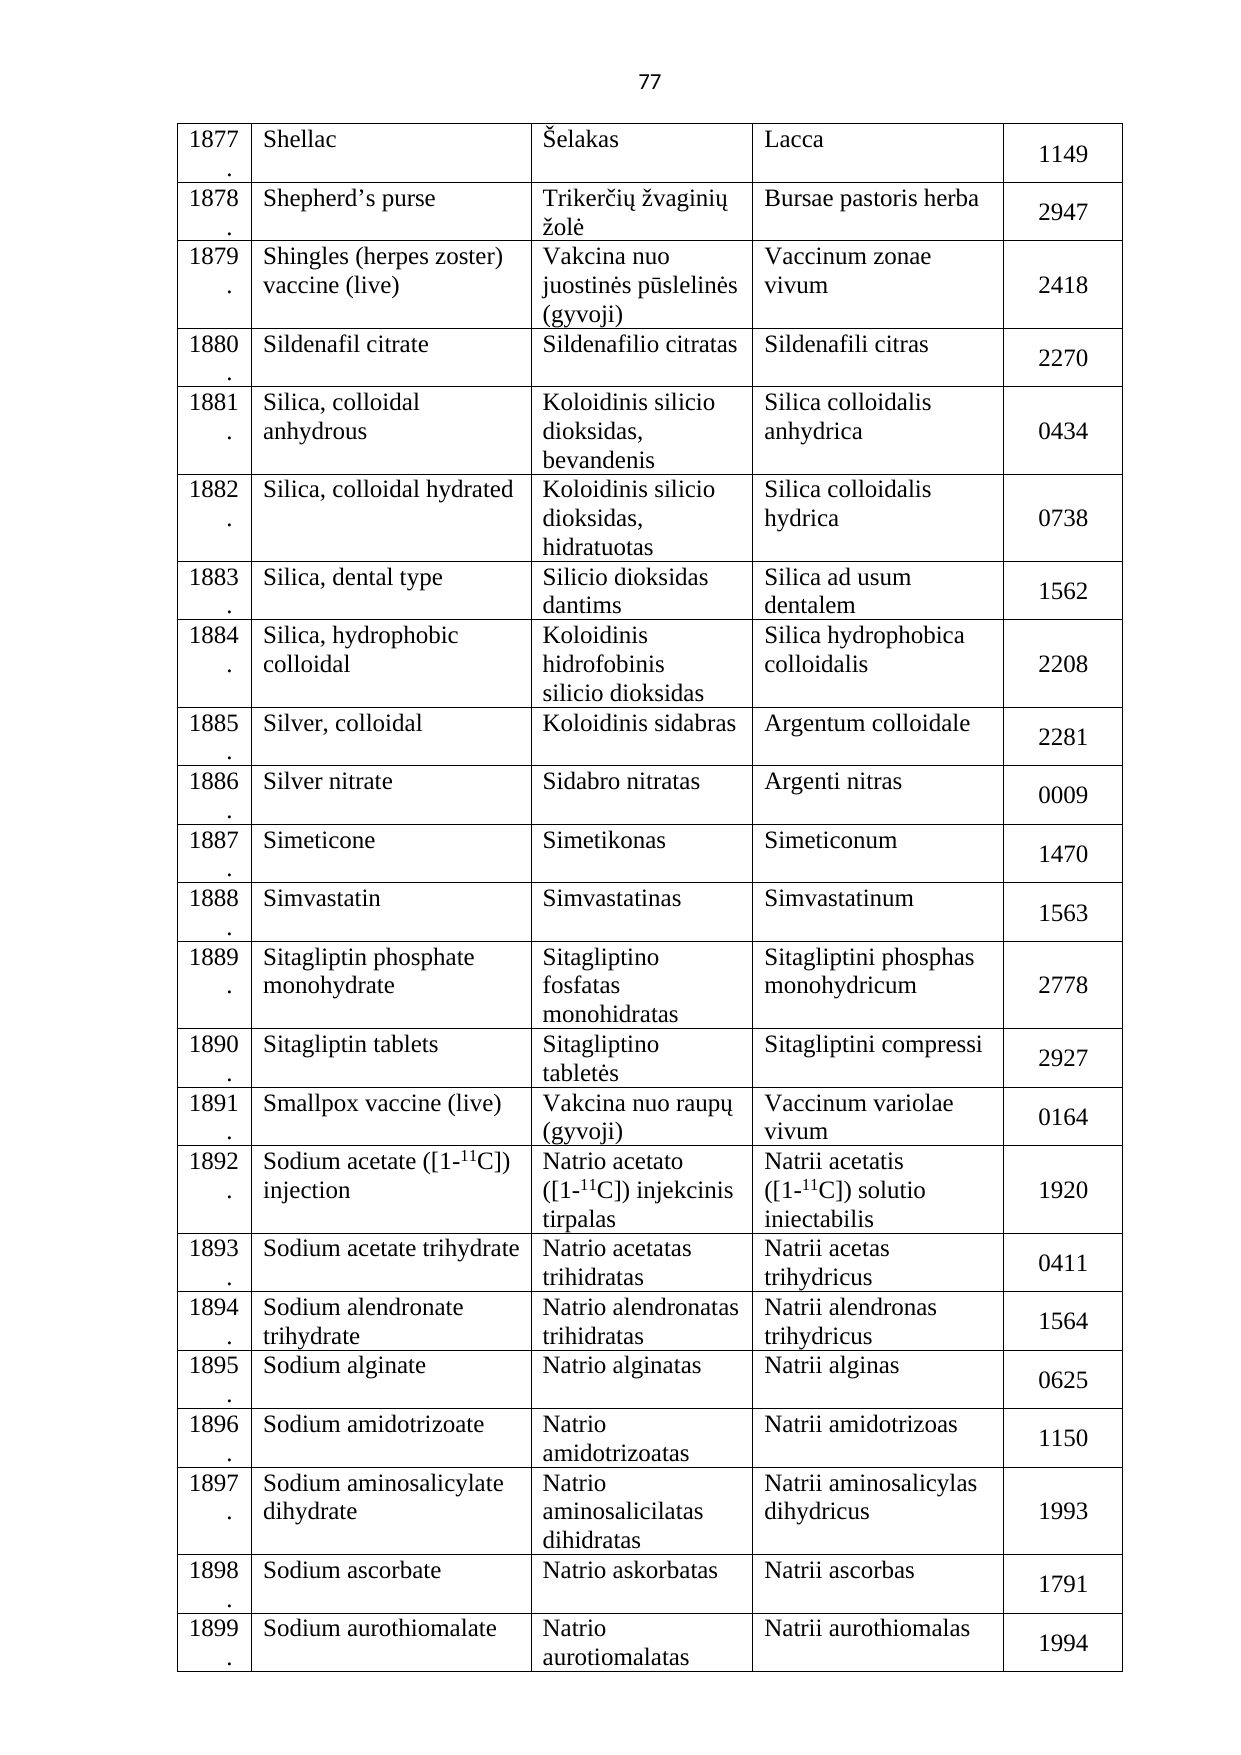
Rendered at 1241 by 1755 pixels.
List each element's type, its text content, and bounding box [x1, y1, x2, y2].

table_cell 2947 [1004, 183, 1122, 240]
table_cell 1888. [178, 883, 251, 941]
table_cell Simvastatin [252, 883, 531, 941]
table_cell Vaccinum zonae vivum [753, 241, 1003, 328]
table_cell 0434 [1004, 387, 1122, 473]
table_cell Lacca [753, 124, 1003, 182]
table_cell Sitagliptin phosphate monohydrate [252, 942, 531, 1028]
table_cell Sidabro nitratas [532, 766, 752, 824]
table_cell Sodium acetate ([1‑11C]) injection [252, 1146, 531, 1232]
table_cell 1896. [178, 1409, 251, 1467]
table_cell Silica, colloidal anhydrous [252, 387, 531, 473]
table_cell Koloidinis silicio dioksidas, hidratuotas [532, 475, 752, 561]
table_cell 1563 [1004, 883, 1122, 941]
table_cell Vaccinum variolae vivum [753, 1088, 1003, 1145]
table_cell Natrio aminosalicilatas dihidratas [532, 1468, 752, 1554]
table_cell 1882. [178, 475, 251, 561]
table_cell Silicio dioksidas dantims [532, 562, 752, 619]
table_cell Koloidinis silicio dioksidas, bevandenis [532, 387, 752, 473]
table_cell Sodium alginate [252, 1351, 531, 1408]
table_cell 1920 [1004, 1146, 1122, 1232]
table_cell 1887. [178, 825, 251, 882]
table_cell Sodium ascorbate [252, 1555, 531, 1612]
table_cell Natrii alginas [753, 1351, 1003, 1408]
table_cell 1886. [178, 766, 251, 824]
table_cell Natrii ascorbas [753, 1555, 1003, 1612]
table_cell Sodium aurothiomalate [252, 1614, 531, 1671]
table_cell Šelakas [532, 124, 752, 182]
table_cell Vakcina nuo raupų (gyvoji) [532, 1088, 752, 1145]
table_cell 1880. [178, 329, 251, 386]
table_cell 1994 [1004, 1614, 1122, 1671]
table_cell Simvastatinum [753, 883, 1003, 941]
table_cell 1993 [1004, 1468, 1122, 1554]
table_cell 1892. [178, 1146, 251, 1232]
table_cell 1889. [178, 942, 251, 1028]
table_cell Natrii amidotrizoas [753, 1409, 1003, 1467]
table_cell Koloidinis hidrofobinis silicio dioksidas [532, 620, 752, 707]
table_cell Silver, colloidal [252, 708, 531, 765]
table_cell 1891. [178, 1088, 251, 1145]
table_cell Natrio alendronatas trihidratas [532, 1292, 752, 1349]
table_cell Silica colloidalis anhydrica [753, 387, 1003, 473]
table_cell 0625 [1004, 1351, 1122, 1408]
table_cell Shingles (herpes zoster) vaccine (live) [252, 241, 531, 328]
table_cell Natrio acetato ([1‑11C]) injekcinis tirpalas [532, 1146, 752, 1232]
table_cell Argentum colloidale [753, 708, 1003, 765]
table_cell Natrio acetatas trihidratas [532, 1234, 752, 1291]
table_cell 0738 [1004, 475, 1122, 561]
table_cell Sitagliptin tablets [252, 1029, 531, 1087]
table_cell 1149 [1004, 124, 1122, 182]
table_cell 1894. [178, 1292, 251, 1349]
table_cell 1562 [1004, 562, 1122, 619]
table_cell Sitagliptini compressi [753, 1029, 1003, 1087]
table_cell 1897. [178, 1468, 251, 1554]
table_cell 1895. [178, 1351, 251, 1408]
table_cell Bursae pastoris herba [753, 183, 1003, 240]
table_cell 2927 [1004, 1029, 1122, 1087]
table_cell Sildenafili citras [753, 329, 1003, 386]
table_cell 1881. [178, 387, 251, 473]
table_cell Sodium acetate trihydrate [252, 1234, 531, 1291]
table_cell Silica colloidalis hydrica [753, 475, 1003, 561]
table_cell 1883. [178, 562, 251, 619]
table_cell Sitagliptini phosphas monohydricum [753, 942, 1003, 1028]
table_cell 1885. [178, 708, 251, 765]
table_cell Simetikonas [532, 825, 752, 882]
table_cell Natrio aurotiomalatas [532, 1614, 752, 1671]
table_cell 0164 [1004, 1088, 1122, 1145]
table_cell Silver nitrate [252, 766, 531, 824]
table_cell Smallpox vaccine (live) [252, 1088, 531, 1145]
table_cell Vakcina nuo juostinės pūslelinės (gyvoji) [532, 241, 752, 328]
table_cell 2778 [1004, 942, 1122, 1028]
table_cell Natrii alendronas trihydricus [753, 1292, 1003, 1349]
table_cell 1898. [178, 1555, 251, 1612]
table_cell Sodium aminosalicylate dihydrate [252, 1468, 531, 1554]
table_cell Natrii aurothiomalas [753, 1614, 1003, 1671]
table_cell 1899. [178, 1614, 251, 1671]
table_cell Silica, colloidal hydrated [252, 475, 531, 561]
table_cell 1893. [178, 1234, 251, 1291]
table_cell 2270 [1004, 329, 1122, 386]
table_cell Sodium alendronate trihydrate [252, 1292, 531, 1349]
table_cell Simeticone [252, 825, 531, 882]
table_cell 1878. [178, 183, 251, 240]
table_cell 1150 [1004, 1409, 1122, 1467]
table_cell Natrio alginatas [532, 1351, 752, 1408]
table_cell Sildenafil citrate [252, 329, 531, 386]
table_cell 0411 [1004, 1234, 1122, 1291]
table_cell Sildenafilio citratas [532, 329, 752, 386]
table_cell 1564 [1004, 1292, 1122, 1349]
table_cell Natrio askorbatas [532, 1555, 752, 1612]
table_cell Shepherd’s purse [252, 183, 531, 240]
table_cell Natrii acetas trihydricus [753, 1234, 1003, 1291]
table_cell 1470 [1004, 825, 1122, 882]
table_cell Natrii aminosalicylas dihydricus [753, 1468, 1003, 1554]
table_cell Simeticonum [753, 825, 1003, 882]
table_cell Natrio amidotrizoatas [532, 1409, 752, 1467]
table_cell Silica hydrophobica colloidalis [753, 620, 1003, 707]
table_cell Argenti nitras [753, 766, 1003, 824]
table_cell Sitagliptino fosfatas monohidratas [532, 942, 752, 1028]
table_cell Sodium amidotrizoate [252, 1409, 531, 1467]
table_cell Simvastatinas [532, 883, 752, 941]
table_cell Silica ad usum dentalem [753, 562, 1003, 619]
table_cell Silica, hydrophobic colloidal [252, 620, 531, 707]
table_cell Sitagliptino tabletės [532, 1029, 752, 1087]
table_cell 1879. [178, 241, 251, 328]
table_cell 2418 [1004, 241, 1122, 328]
table_cell 0009 [1004, 766, 1122, 824]
table_cell 1877. [178, 124, 251, 182]
table_cell Silica, dental type [252, 562, 531, 619]
table_cell 2208 [1004, 620, 1122, 707]
table_cell 1791 [1004, 1555, 1122, 1612]
table_cell Trikerčių žvaginių žolė [532, 183, 752, 240]
table_cell 2281 [1004, 708, 1122, 765]
table_cell Natrii acetatis ([1‑11C]) solutio iniectabilis [753, 1146, 1003, 1232]
table_cell 1884. [178, 620, 251, 707]
table_cell 1890. [178, 1029, 251, 1087]
table_cell Shellac [252, 124, 531, 182]
table_cell Koloidinis sidabras [532, 708, 752, 765]
